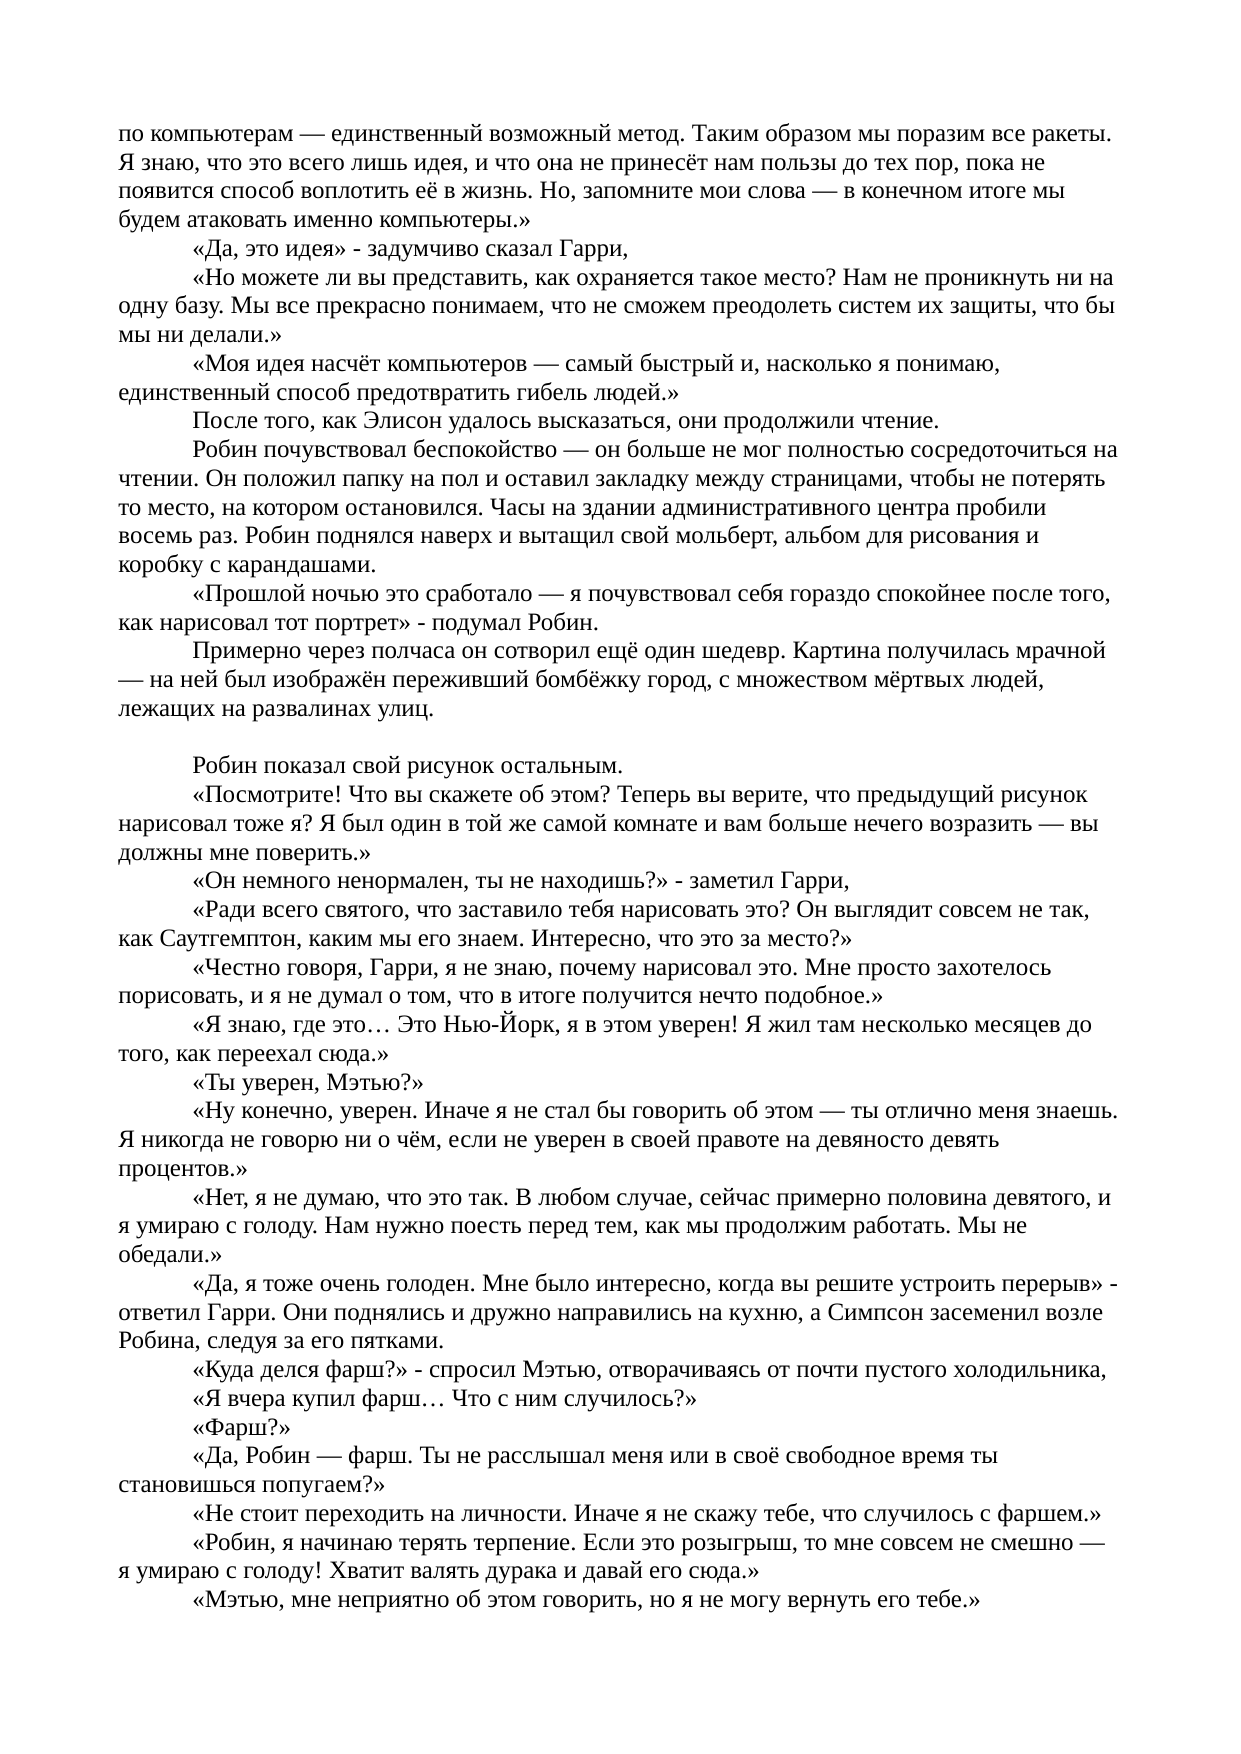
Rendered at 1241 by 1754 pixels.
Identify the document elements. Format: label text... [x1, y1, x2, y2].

text Робин показал свой рисунок остальным. [118, 751, 1122, 779]
text Робин почувствовал беспокойство — он больше не мог полностью сосредоточиться на чтении. Он положил папку на пол и оставил закладку между страницами, чтобы не потерять то место, на котором остановился. Часы на здании административного центра пробили восемь раз. Робин поднялся наверх и вытащил свой мольберт, альбом для рисования и коробку с карандашами. [118, 434, 1122, 578]
text «Да, я тоже очень голоден. Мне было интересно, когда вы решите устроить перерыв» - ответил Гарри. Они поднялись и дружно направились на кухню, а Симпсон засеменил возле Робина, следуя за его пятками. [118, 1268, 1122, 1354]
text «Нет, я не думаю, что это так. В любом случае, сейчас примерно половина девятого, и я умираю с голоду. Нам нужно поесть перед тем, как мы продолжим работать. Мы не обедали.» [118, 1182, 1122, 1268]
text «Ну конечно, уверен. Иначе я не стал бы говорить об этом — ты отлично меня знаешь. Я никогда не говорю ни о чём, если не уверен в своей правоте на девяносто девять процентов.» [118, 1096, 1122, 1182]
text «Куда делся фарш?» - спросил Мэтью, отворачиваясь от почти пустого холодильника, [118, 1354, 1122, 1383]
text «Фарш?» [118, 1412, 1122, 1441]
text «Мэтью, мне неприятно об этом говорить, но я не могу вернуть его тебе.» [118, 1584, 1122, 1613]
text «Да, Робин — фарш. Ты не расслышал меня или в своё свободное время ты становишься попугаем?» [118, 1441, 1122, 1498]
text «Робин, я начинаю терять терпение. Если это розыгрыш, то мне совсем не смешно — я умираю с голоду! Хватит валять дурака и давай его сюда.» [118, 1527, 1122, 1584]
text «Посмотрите! Что вы скажете об этом? Теперь вы верите, что предыдущий рисунок нарисовал тоже я? Я был один в той же самой комнате и вам больше нечего возразить — вы должны мне поверить.» [118, 779, 1122, 866]
text «Прошлой ночью это сработало — я почувствовал себя гораздо спокойнее после того, как нарисовал тот портрет» - подумал Робин. [118, 578, 1122, 636]
text по компьютерам — единственный возможный метод. Таким образом мы поразим все ракеты. Я знаю, что это всего лишь идея, и что она не принесёт нам пользы до тех пор, пока не появится способ воплотить её в жизнь. Но, запомните мои слова — в конечном итоге мы будем атаковать именно компьютеры.» [118, 118, 1122, 233]
text «Я знаю, где это… Это Нью-Йорк, я в этом уверен! Я жил там несколько месяцев до того, как переехал сюда.» [118, 1009, 1122, 1067]
text Примерно через полчаса он сотворил ещё один шедевр. Картина получилась мрачной — на ней был изображён переживший бомбёжку город, с множеством мёртвых людей, лежащих на развалинах улиц. [118, 636, 1122, 722]
text «Я вчера купил фарш… Что с ним случилось?» [118, 1383, 1122, 1412]
text «Ради всего святого, что заставило тебя нарисовать это? Он выглядит совсем не так, как Саутгемптон, каким мы его знаем. Интересно, что это за место?» [118, 894, 1122, 952]
text «Но можете ли вы представить, как охраняется такое место? Нам не проникнуть ни на одну базу. Мы все прекрасно понимаем, что не сможем преодолеть систем их защиты, что бы мы ни делали.» [118, 262, 1122, 348]
text «Да, это идея» - задумчиво сказал Гарри, [118, 233, 1122, 262]
text После того, как Элисон удалось высказаться, они продолжили чтение. [118, 406, 1122, 434]
text «Честно говоря, Гарри, я не знаю, почему нарисовал это. Мне просто захотелось порисовать, и я не думал о том, что в итоге получится нечто подобное.» [118, 952, 1122, 1009]
text «Ты уверен, Мэтью?» [118, 1067, 1122, 1096]
text «Моя идея насчёт компьютеров — самый быстрый и, насколько я понимаю, единственный способ предотвратить гибель людей.» [118, 348, 1122, 406]
text «Не стоит переходить на личности. Иначе я не скажу тебе, что случилось с фаршем.» [118, 1498, 1122, 1527]
text «Он немного ненормален, ты не находишь?» - заметил Гарри, [118, 866, 1122, 894]
